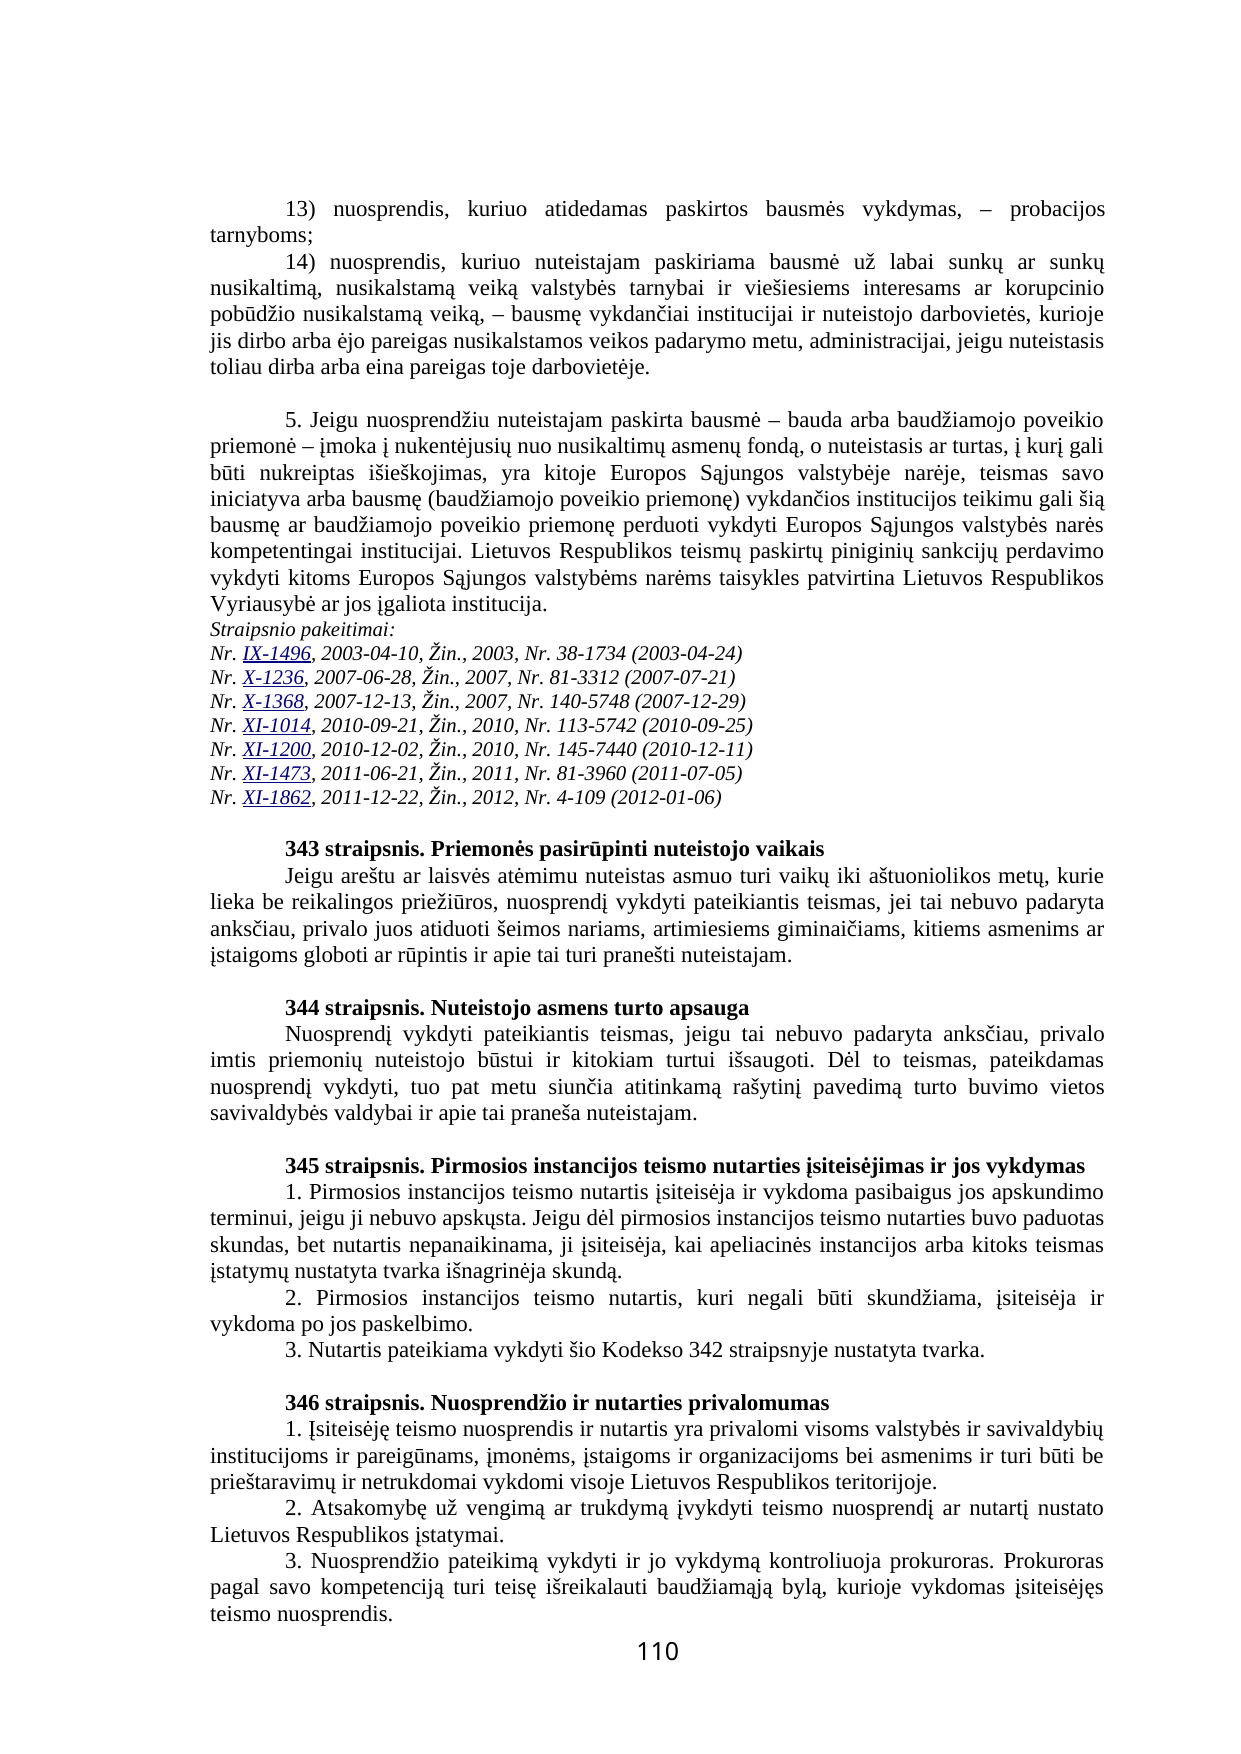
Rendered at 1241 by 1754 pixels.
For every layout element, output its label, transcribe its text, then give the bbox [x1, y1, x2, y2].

text Nr. XI-1014, 2010-09-21, Žin., 2010, Nr. 113-5742 (2010-09-25) [210, 713, 1106, 737]
text Nr. X-1236, 2007-06-28, Žin., 2007, Nr. 81-3312 (2007-07-21) [210, 665, 1106, 689]
text 345 straipsnis. Pirmosios instancijos teismo nutarties įsiteisėjimas ir jos vykdymas [285, 1152, 1106, 1178]
text Nr. XI-1200, 2010-12-02, Žin., 2010, Nr. 145-7440 (2010-12-11) [210, 737, 1106, 761]
text Nuosprendį vykdyti pateikiantis teismas, jeigu tai nebuvo padaryta anksčiau, privalo imtis priemonių nuteistojo būstui ir kitokiam turtui išsaugoti. Dėl to teismas, pateikdamas nuosprendį vykdyti, tuo pat metu siunčia atitinkamą rašytinį pavedimą turto buvimo vietos savivaldybės valdybai ir apie tai praneša nuteistajam. [210, 1020, 1106, 1125]
text 14) nuosprendis, kuriuo nuteistajam paskiriama bausmė už labai sunkų ar sunkų nusikaltimą, nusikalstamą veiką valstybės tarnybai ir viešiesiems interesams ar korupcinio pobūdžio nusikalstamą veiką, – bausmę vykdančiai institucijai ir nuteistojo darbovietės, kurioje jis dirbo arba ėjo pareigas nusikalstamos veikos padarymo metu, administracijai, jeigu nuteistasis toliau dirba arba eina pareigas toje darbovietėje. [210, 248, 1106, 379]
text 5. Jeigu nuosprendžiu nuteistajam paskirta bausmė – bauda arba baudžiamojo poveikio priemonė – įmoka į nukentėjusių nuo nusikaltimų asmenų fondą, o nuteistasis ar turtas, į kurį gali būti nukreiptas išieškojimas, yra kitoje Europos Sąjungos valstybėje narėje, teismas savo iniciatyva arba bausmę (baudžiamojo poveikio priemonę) vykdančios institucijos teikimu gali šią bausmę ar baudžiamojo poveikio priemonę perduoti vykdyti Europos Sąjungos valstybės narės kompetentingai institucijai. Lietuvos Respublikos teismų paskirtų piniginių sankcijų perdavimo vykdyti kitoms Europos Sąjungos valstybėms narėms taisykles patvirtina Lietuvos Respublikos Vyriausybė ar jos įgaliota institucija. [210, 406, 1106, 617]
text 13) nuosprendis, kuriuo atidedamas paskirtos bausmės vykdymas, – probacijos tarnyboms; [210, 195, 1106, 248]
text 344 straipsnis. Nuteistojo asmens turto apsauga [210, 994, 1106, 1020]
text Nr. IX-1496, 2003-04-10, Žin., 2003, Nr. 38-1734 (2003-04-24) [210, 641, 1106, 665]
text 343 straipsnis. Priemonės pasirūpinti nuteistojo vaikais [210, 836, 1106, 862]
text Nr. XI-1862, 2011-12-22, Žin., 2012, Nr. 4-109 (2012-01-06) [210, 785, 1106, 809]
text 3. Nuosprendžio pateikimą vykdyti ir jo vykdymą kontroliuoja prokuroras. Prokuroras pagal savo kompetenciją turi teisę išreikalauti baudžiamąją bylą, kurioje vykdomas įsiteisėjęs teismo nuosprendis. [210, 1547, 1106, 1626]
text Nr. X-1368, 2007-12-13, Žin., 2007, Nr. 140-5748 (2007-12-29) [210, 689, 1106, 713]
text Straipsnio pakeitimai: [210, 617, 1106, 641]
text Jeigu areštu ar laisvės atėmimu nuteistas asmuo turi vaikų iki aštuoniolikos metų, kurie lieka be reikalingos priežiūros, nuosprendį vykdyti pateikiantis teismas, jei tai nebuvo padaryta anksčiau, privalo juos atiduoti šeimos nariams, artimiesiems giminaičiams, kitiems asmenims ar įstaigoms globoti ar rūpintis ir apie tai turi pranešti nuteistajam. [210, 862, 1106, 967]
text 346 straipsnis. Nuosprendžio ir nutarties privalomumas [210, 1389, 1106, 1415]
text 2. Atsakomybę už vengimą ar trukdymą įvykdyti teismo nuosprendį ar nutartį nustato Lietuvos Respublikos įstatymai. [210, 1494, 1106, 1547]
text 2. Pirmosios instancijos teismo nutartis, kuri negali būti skundžiama, įsiteisėja ir vykdoma po jos paskelbimo. [210, 1283, 1106, 1336]
text Nr. XI-1473, 2011-06-21, Žin., 2011, Nr. 81-3960 (2011-07-05) [210, 761, 1106, 785]
text 3. Nutartis pateikiama vykdyti šio Kodekso 342 straipsnyje nustatyta tvarka. [210, 1336, 1106, 1363]
text 1. Pirmosios instancijos teismo nutartis įsiteisėja ir vykdoma pasibaigus jos apskundimo terminui, jeigu ji nebuvo apskųsta. Jeigu dėl pirmosios instancijos teismo nutarties buvo paduotas skundas, bet nutartis nepanaikinama, ji įsiteisėja, kai apeliacinės instancijos arba kitoks teismas įstatymų nustatyta tvarka išnagrinėja skundą. [210, 1178, 1106, 1283]
text 1. Įsiteisėję teismo nuosprendis ir nutartis yra privalomi visoms valstybės ir savivaldybių institucijoms ir pareigūnams, įmonėms, įstaigoms ir organizacijoms bei asmenims ir turi būti be prieštaravimų ir netrukdomai vykdomi visoje Lietuvos Respublikos teritorijoje. [210, 1415, 1106, 1494]
